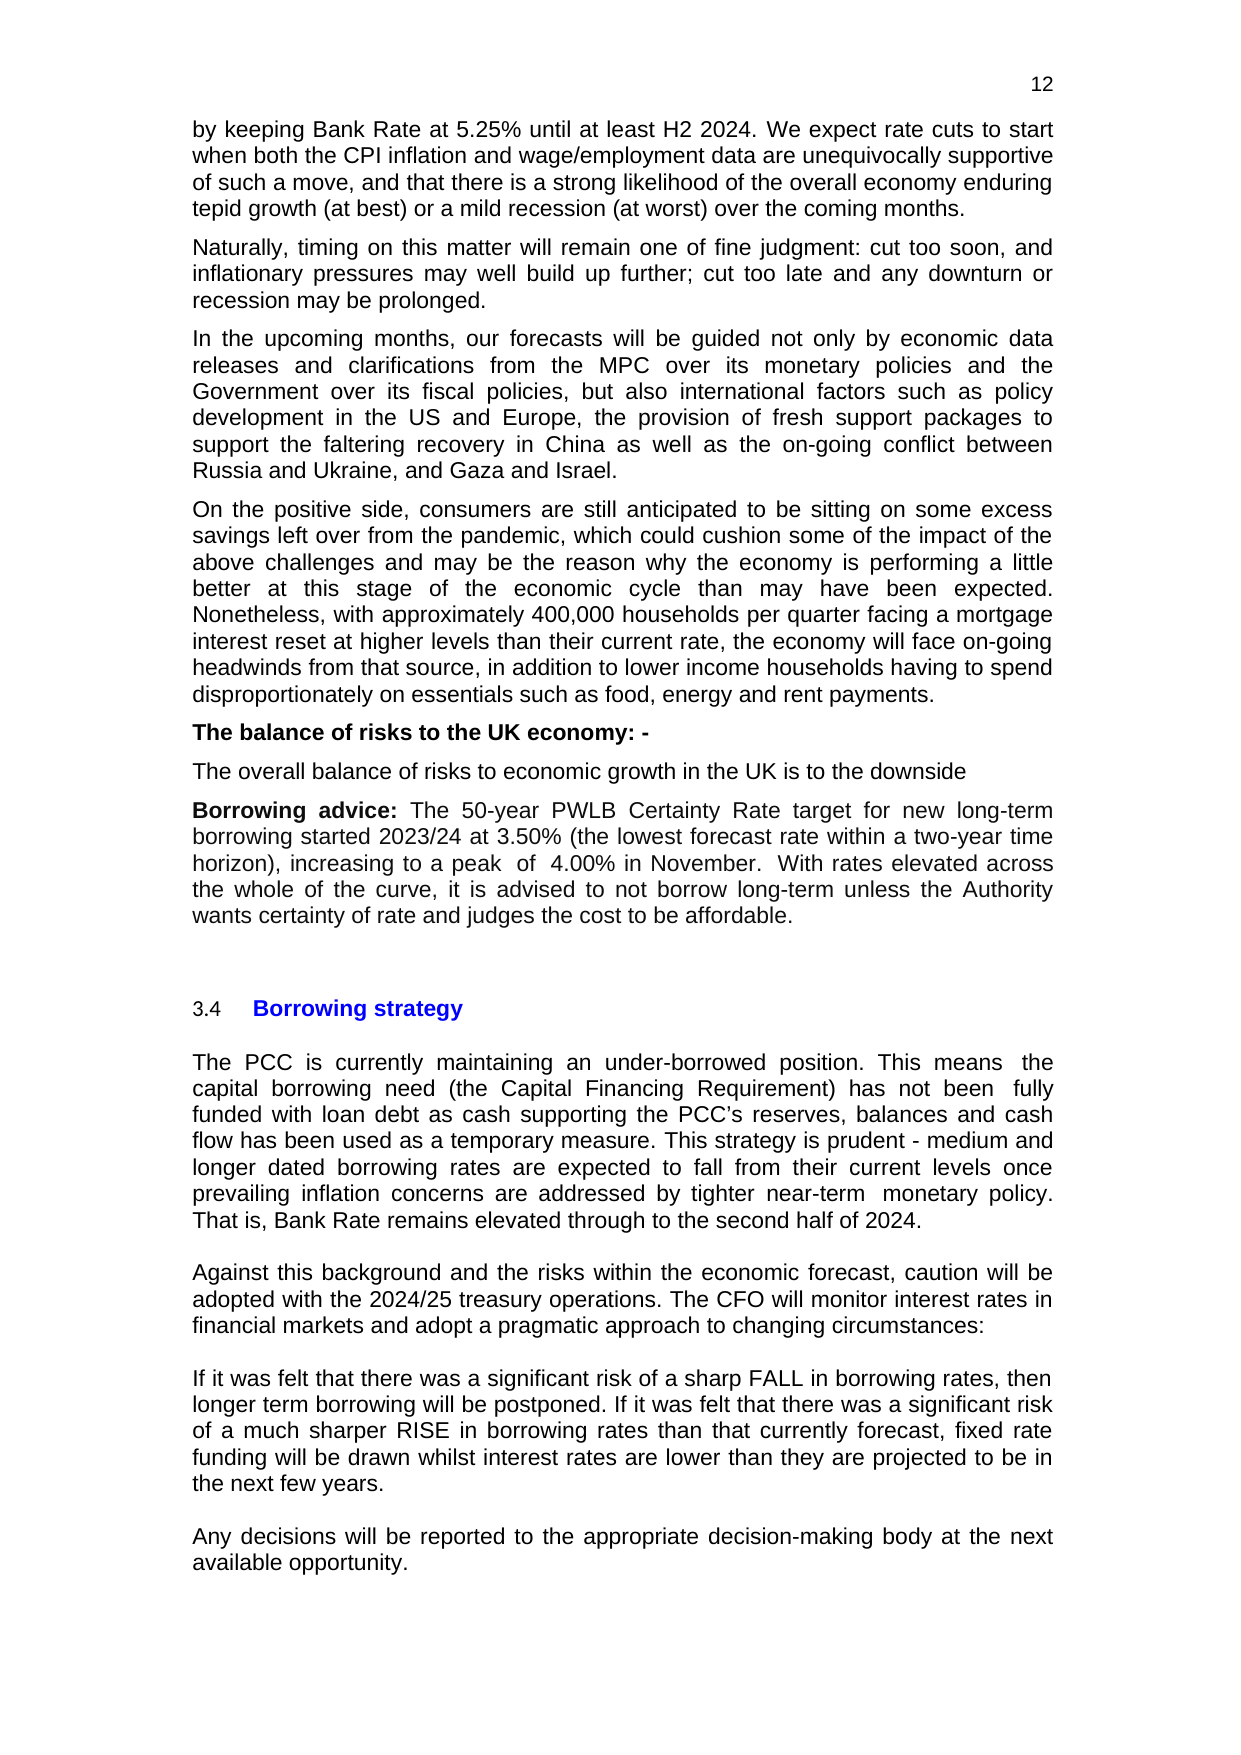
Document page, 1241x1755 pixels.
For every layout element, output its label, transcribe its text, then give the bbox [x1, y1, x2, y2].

text The PCC is currently maintaining an under-borrowed position. This means the capital borrowing need (the Capital Financing Requirement) has not been fully funded with loan debt as cash supporting the PCC’s reserves, balances and cash flow has been used as a temporary measure. This strategy is prudent - medium and longer dated borrowing rates are expected to fall from their current levels once prevailing inflation concerns are addressed by tighter near-term monetary policy. That is, Bank Rate remains elevated through to the second half of 2024. [192, 1048, 1054, 1233]
text by keeping Bank Rate at 5.25% until at least H2 2024. We expect rate cuts to start when both the CPI inflation and wage/employment data are unequivocally supportive of such a move, and that there is a strong likelihood of the overall economy enduring tepid growth (at best) or a mild recession (at worst) over the coming months. [192, 116, 1054, 221]
text If it was felt that there was a significant risk of a sharp FALL in borrowing rates, then longer term borrowing will be postponed. If it was felt that there was a significant risk of a much sharper RISE in borrowing rates than that currently forecast, fixed rate funding will be drawn whilst interest rates are lower than they are projected to be in the next few years. [192, 1364, 1054, 1496]
text 12 [69, 72, 1053, 96]
text Any decisions will be reported to the appropriate decision-making body at the next available opportunity. [192, 1523, 1054, 1575]
text On the positive side, consumers are still anticipated to be sitting on some excess savings left over from the pandemic, which could cushion some of the impact of the above challenges and may be the reason why the economy is performing a little better at this stage of the economic cycle than may have been expected. Nonetheless, with approximately 400,000 households per quarter facing a mortgage interest reset at higher levels than their current rate, the economy will face on-going headwinds from that source, in addition to lower income households having to spend disproportionately on essentials such as food, energy and rent payments. [192, 496, 1054, 707]
text The balance of risks to the UK economy: - [192, 719, 1213, 745]
text Against this background and the risks within the economic forecast, caution will be adopted with the 2024/25 treasury operations. The CFO will monitor interest rates in financial markets and adopt a pragmatic approach to changing circumstances: [192, 1259, 1054, 1338]
text Naturally, timing on this matter will remain one of fine judgment: cut too soon, and inflationary pressures may well build up further; cut too late and any downturn or recession may be prolonged. [192, 234, 1054, 313]
text In the upcoming months, our forecasts will be guided not only by economic data releases and clarifications from the MPC over its monetary policies and the Government over its fiscal policies, but also international factors such as policy development in the US and Europe, the provision of fresh support packages to support the faltering recovery in China as well as the on-going conflict between Russia and Ukraine, and Gaza and Israel. [192, 325, 1054, 483]
text The overall balance of risks to economic growth in the UK is to the downside [192, 758, 1213, 784]
list Borrowing strategy [192, 994, 1213, 1022]
text Borrowing advice: The 50-year PWLB Certainty Rate target for new long-term borrowing started 2023/24 at 3.50% (the lowest forecast rate within a two-year time horizon), increasing to a peak of 4.00% in November. With rates elevated across the whole of the curve, it is advised to not borrow long-term unless the Authority wants certainty of rate and judges the cost to be affordable. [192, 797, 1054, 928]
